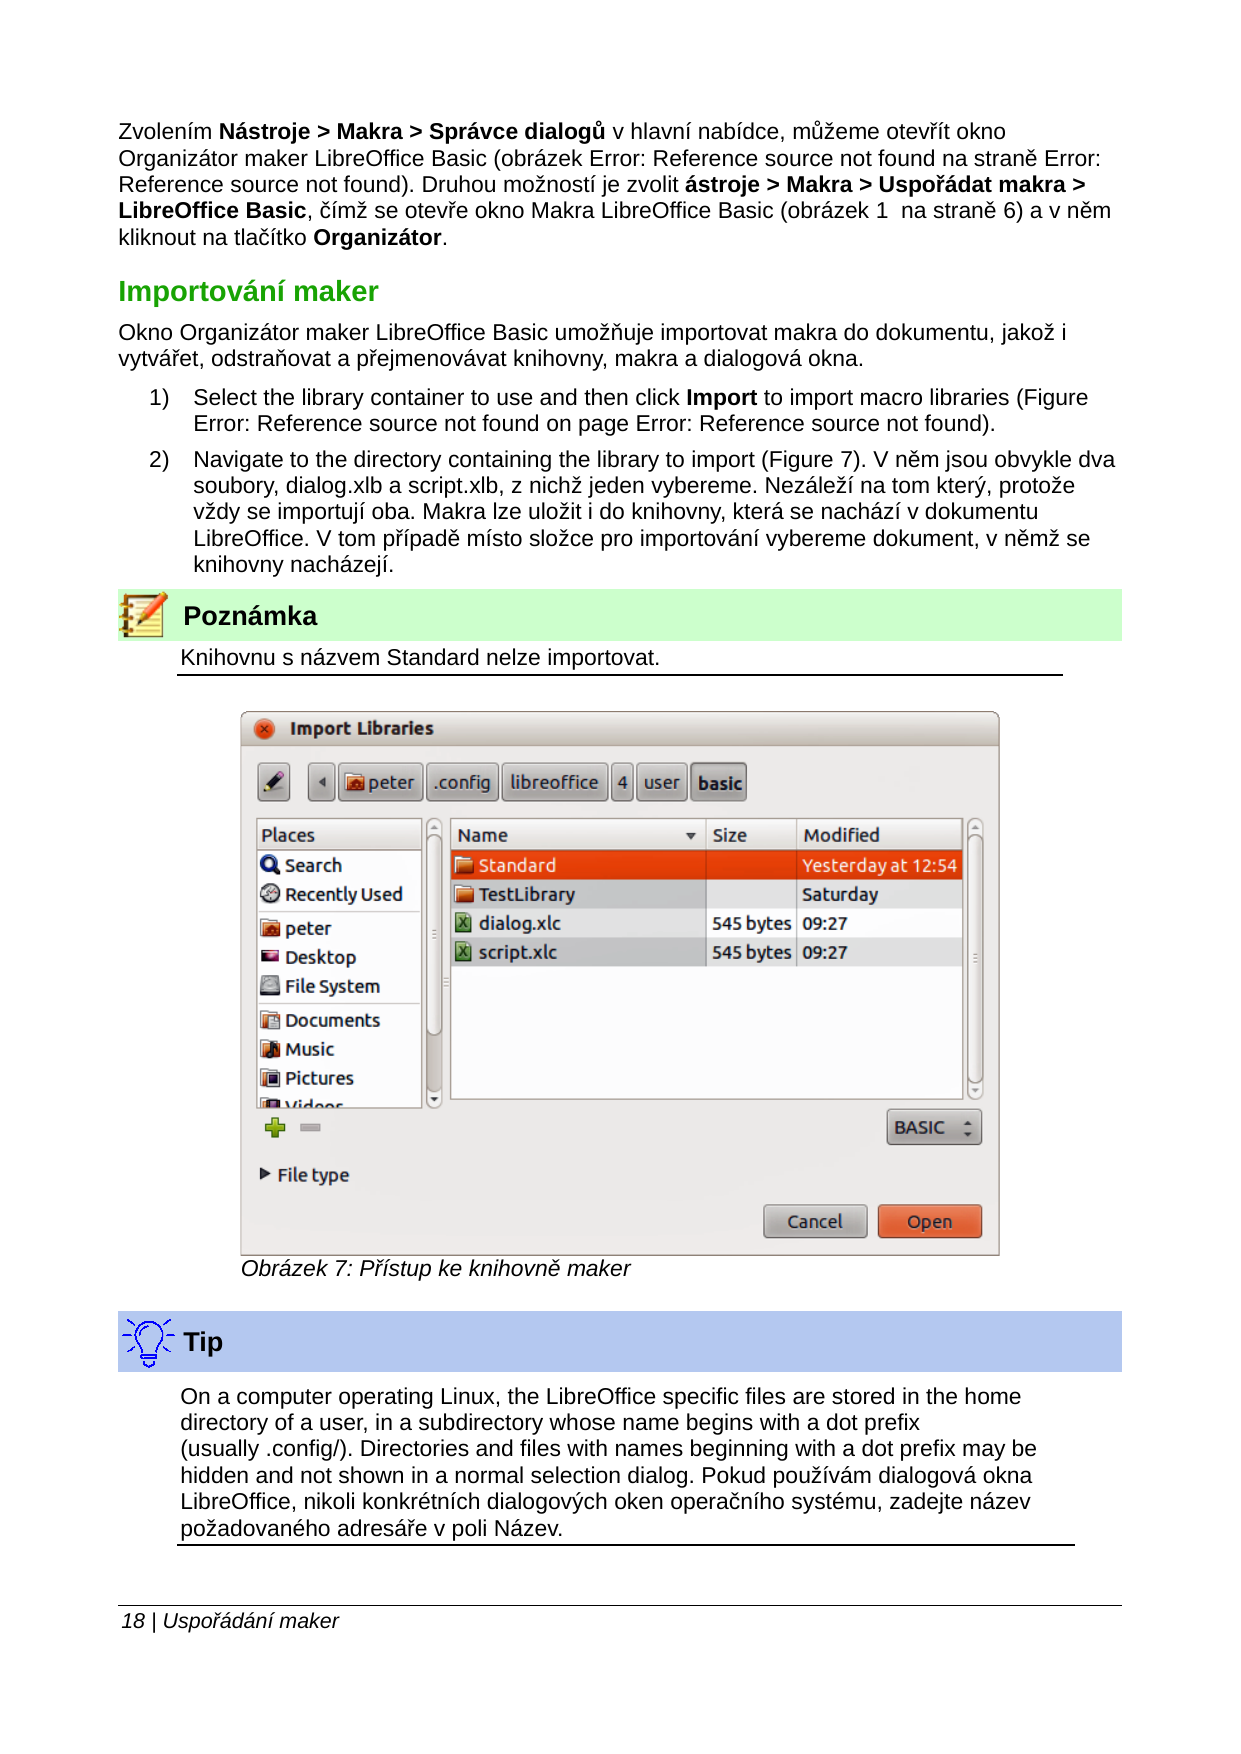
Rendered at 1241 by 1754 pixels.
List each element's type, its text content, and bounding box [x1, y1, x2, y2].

subtitle Tip [179, 1311, 1122, 1372]
picture [119, 590, 170, 641]
picture [119, 1311, 179, 1372]
list Select the library container to use and then click Import to import macro libraries (Figure Error: Reference source not found on page Error: Reference source not found). [169, 384, 1122, 437]
picture [240, 711, 1000, 1256]
list Okno Organizátor maker LibreOffice Basic umožňuje importovat makra do dokumentu, jakož i vytvářet, odstraňovat a přejmenovávat knihovny, makra a dialogová okna. [118, 319, 1122, 372]
subtitle Poznámka [118, 597, 1122, 637]
subtitle Importování maker [118, 273, 1122, 307]
text Zvolením Nástroje > Makra > Správce dialogů v hlavní nabídce, můžeme otevřít okno Organizátor maker LibreOffice Basic (obrázek Error: Reference source not found na straně Error: Reference source not found). Druhou možností je zvolit ástroje > Makra > Uspořádat makra > LibreOffice Basic, čímž se otevře okno Makra LibreOffice Basic (obrázek 1 na straně 5) a v něm kliknout na tlačítko Organizátor. [118, 118, 1122, 250]
text On a computer operating Linux, the LibreOffice specific files are stored in the home directory of a user, in a subdirectory whose name begins with a dot prefix (usually .config/). Directories and files with names beginning with a dot prefix may be hidden and not shown in a normal selection dialog. Pokud používám dialogová okna LibreOffice, nikoli konkrétních dialogových oken operačního systému, zadejte název požadovaného adresáře v poli Název. [177, 1380, 1075, 1544]
list Navigate to the directory containing the library to import (Figure 7). V něm jsou obvykle dva soubory, dialog.xlb a script.xlb, z nichž jeden vybereme. Nezáleží na tom který, protože vždy se importují oba. Makra lze uložit i do knihovny, která se nachází v dokumentu LibreOffice. V tom případě místo složce pro importování vybereme dokument, v němž se knihovny nacházejí. [169, 446, 1122, 577]
text Knihovnu s názvem Standard nelze importovat. [177, 641, 1063, 674]
text Obrázek 7: Přístup ke knihovně maker [241, 1256, 1000, 1282]
